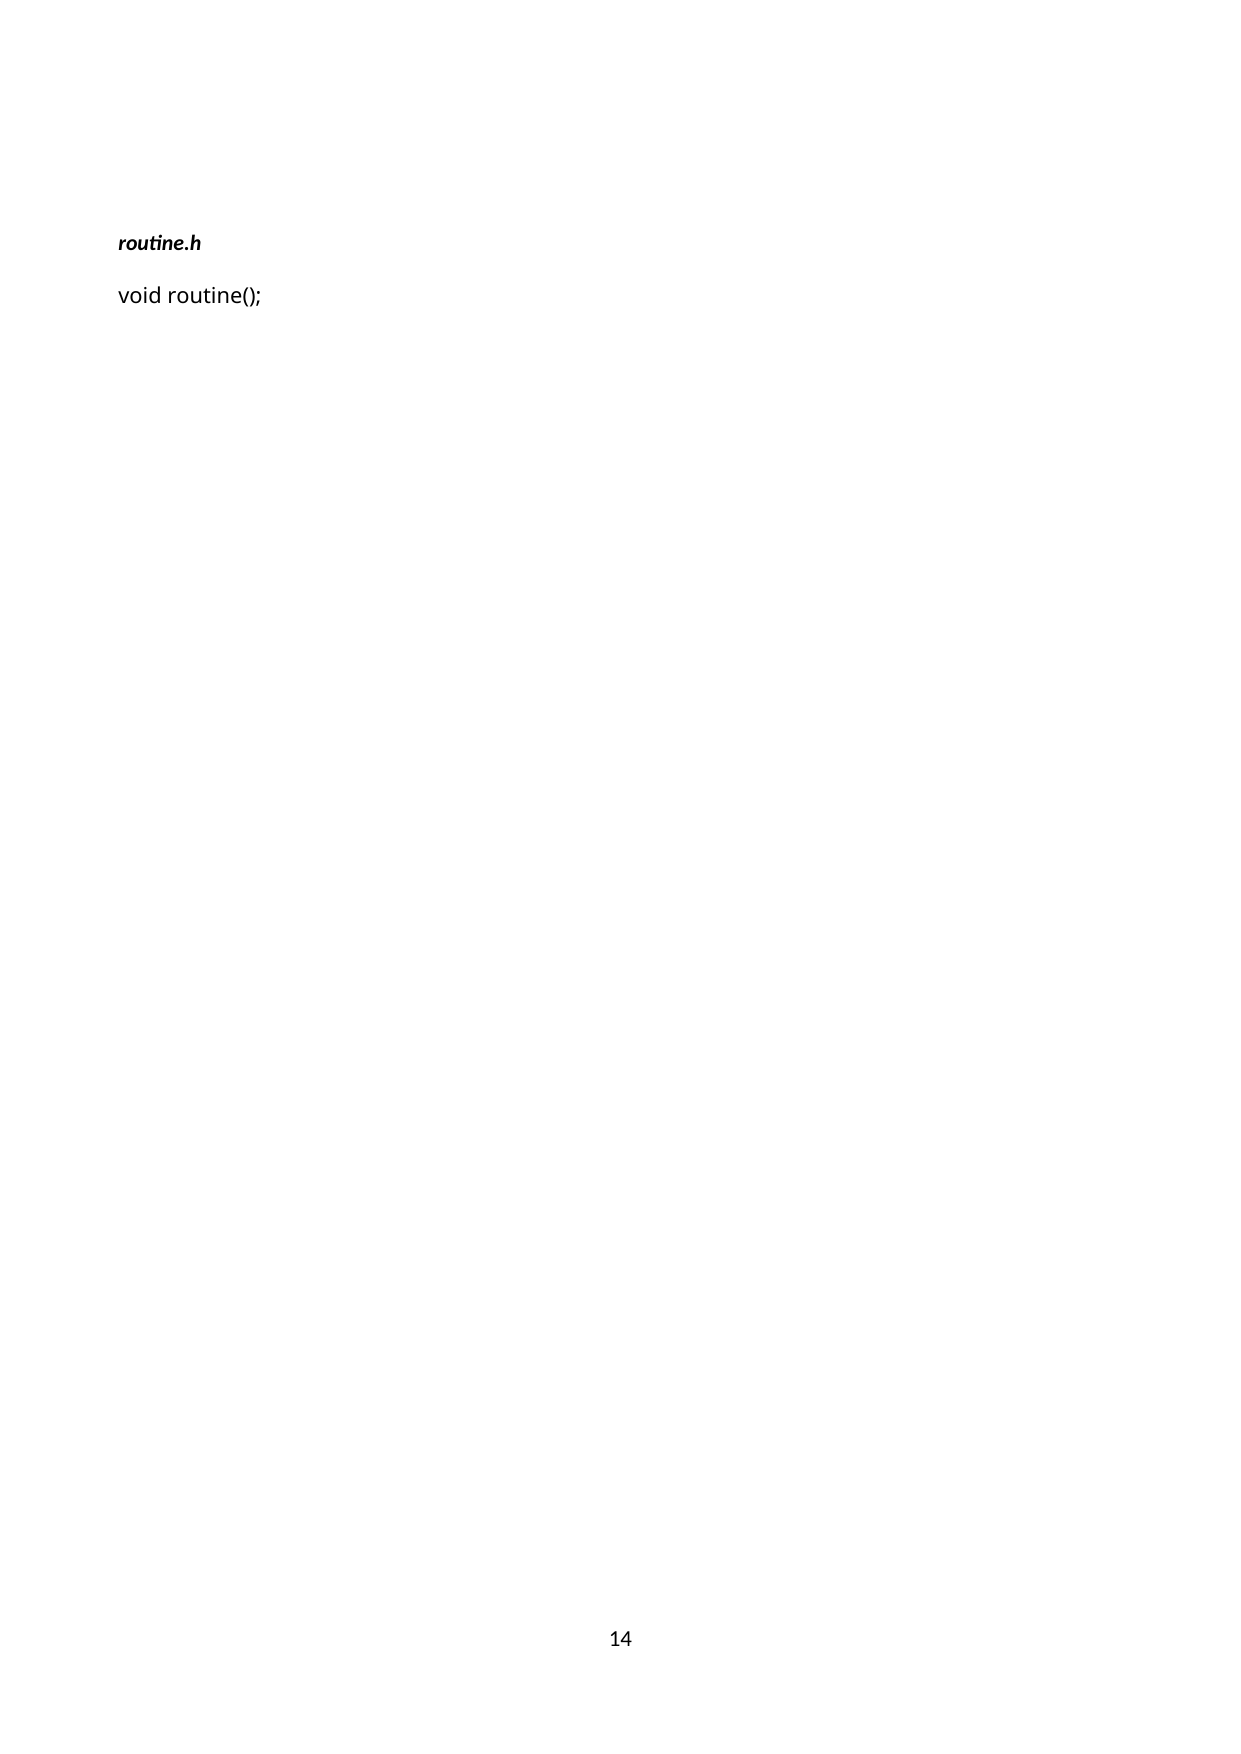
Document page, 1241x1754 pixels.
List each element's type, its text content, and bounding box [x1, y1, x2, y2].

text void routine(); [118, 280, 1122, 310]
text routine.h [118, 229, 1122, 256]
